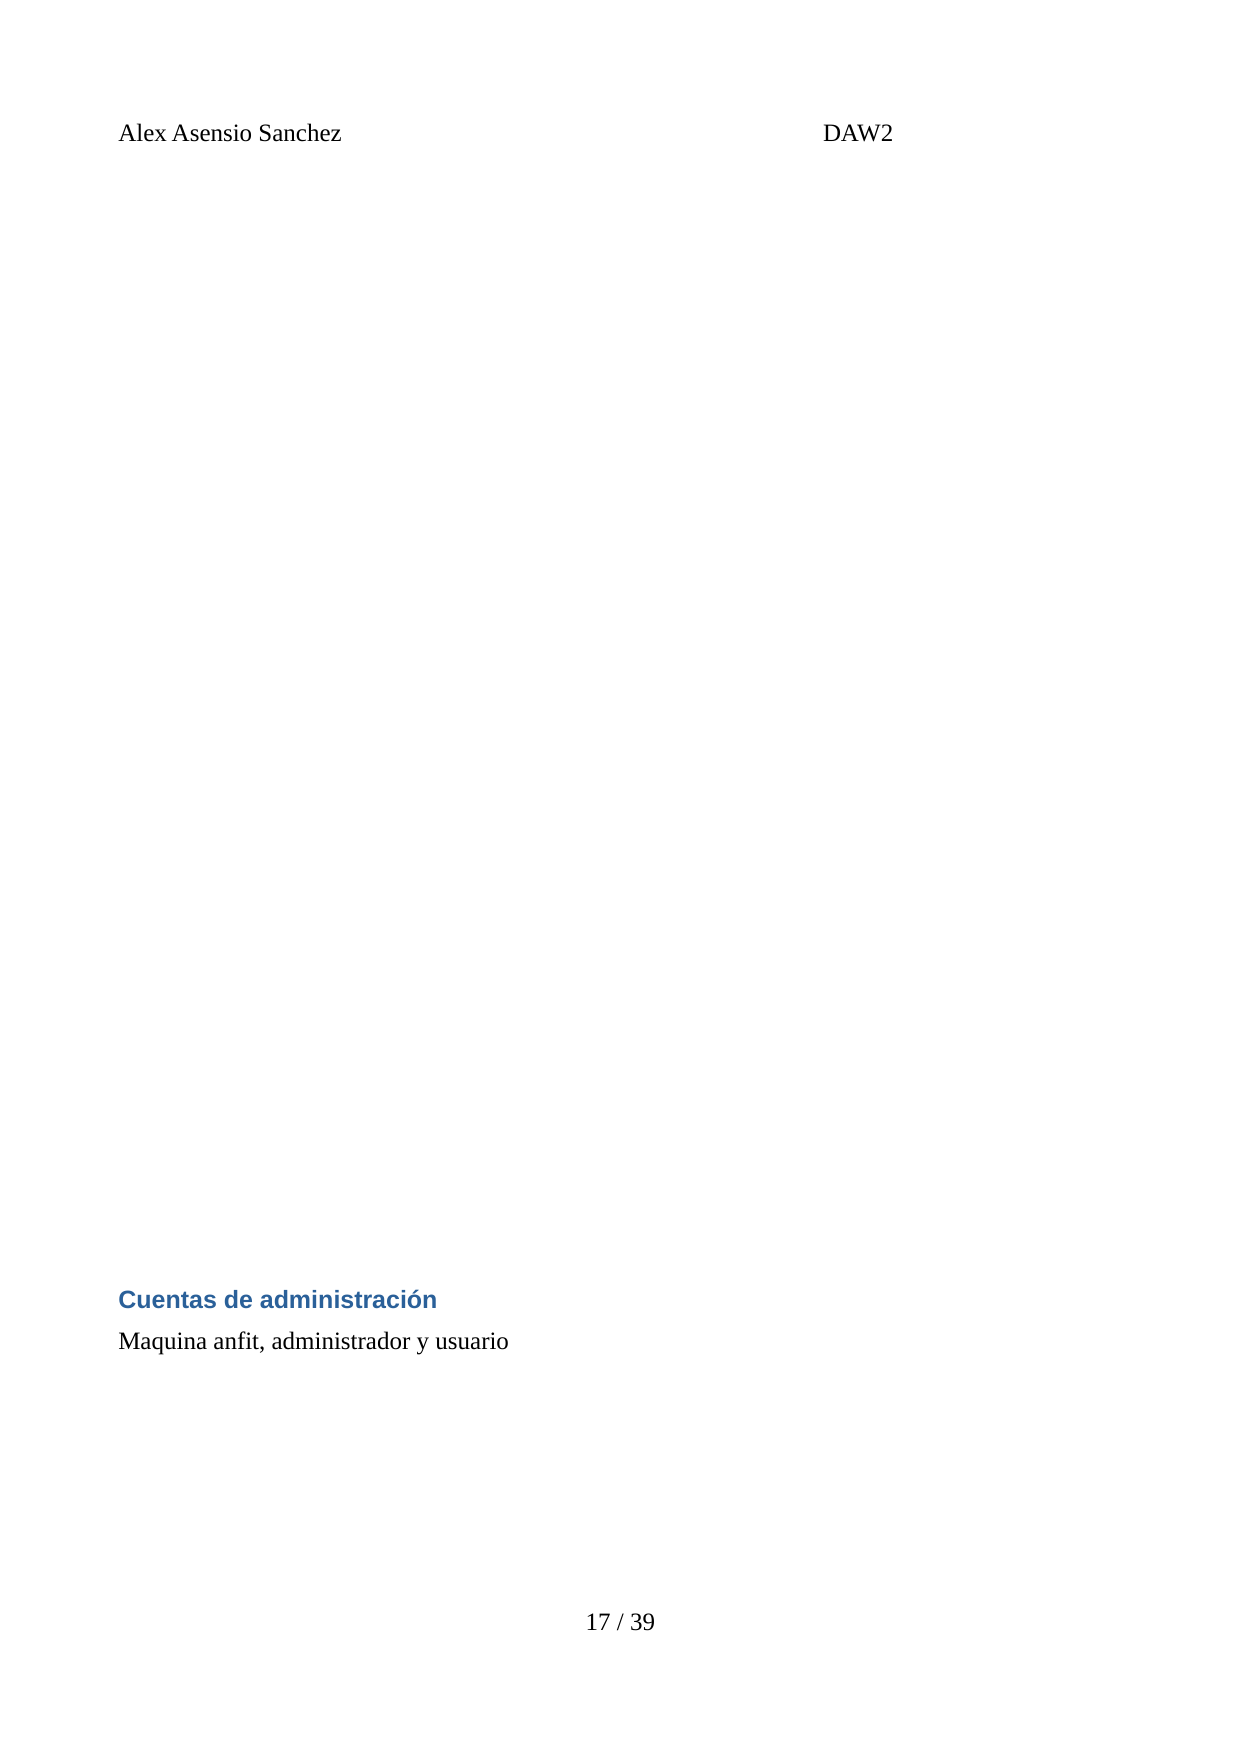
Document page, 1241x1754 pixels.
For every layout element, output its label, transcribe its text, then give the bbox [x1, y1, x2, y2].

text Maquina anfit, administrador y usuario [118, 1326, 1122, 1355]
subtitle Cuentas de administración [118, 1285, 1122, 1313]
